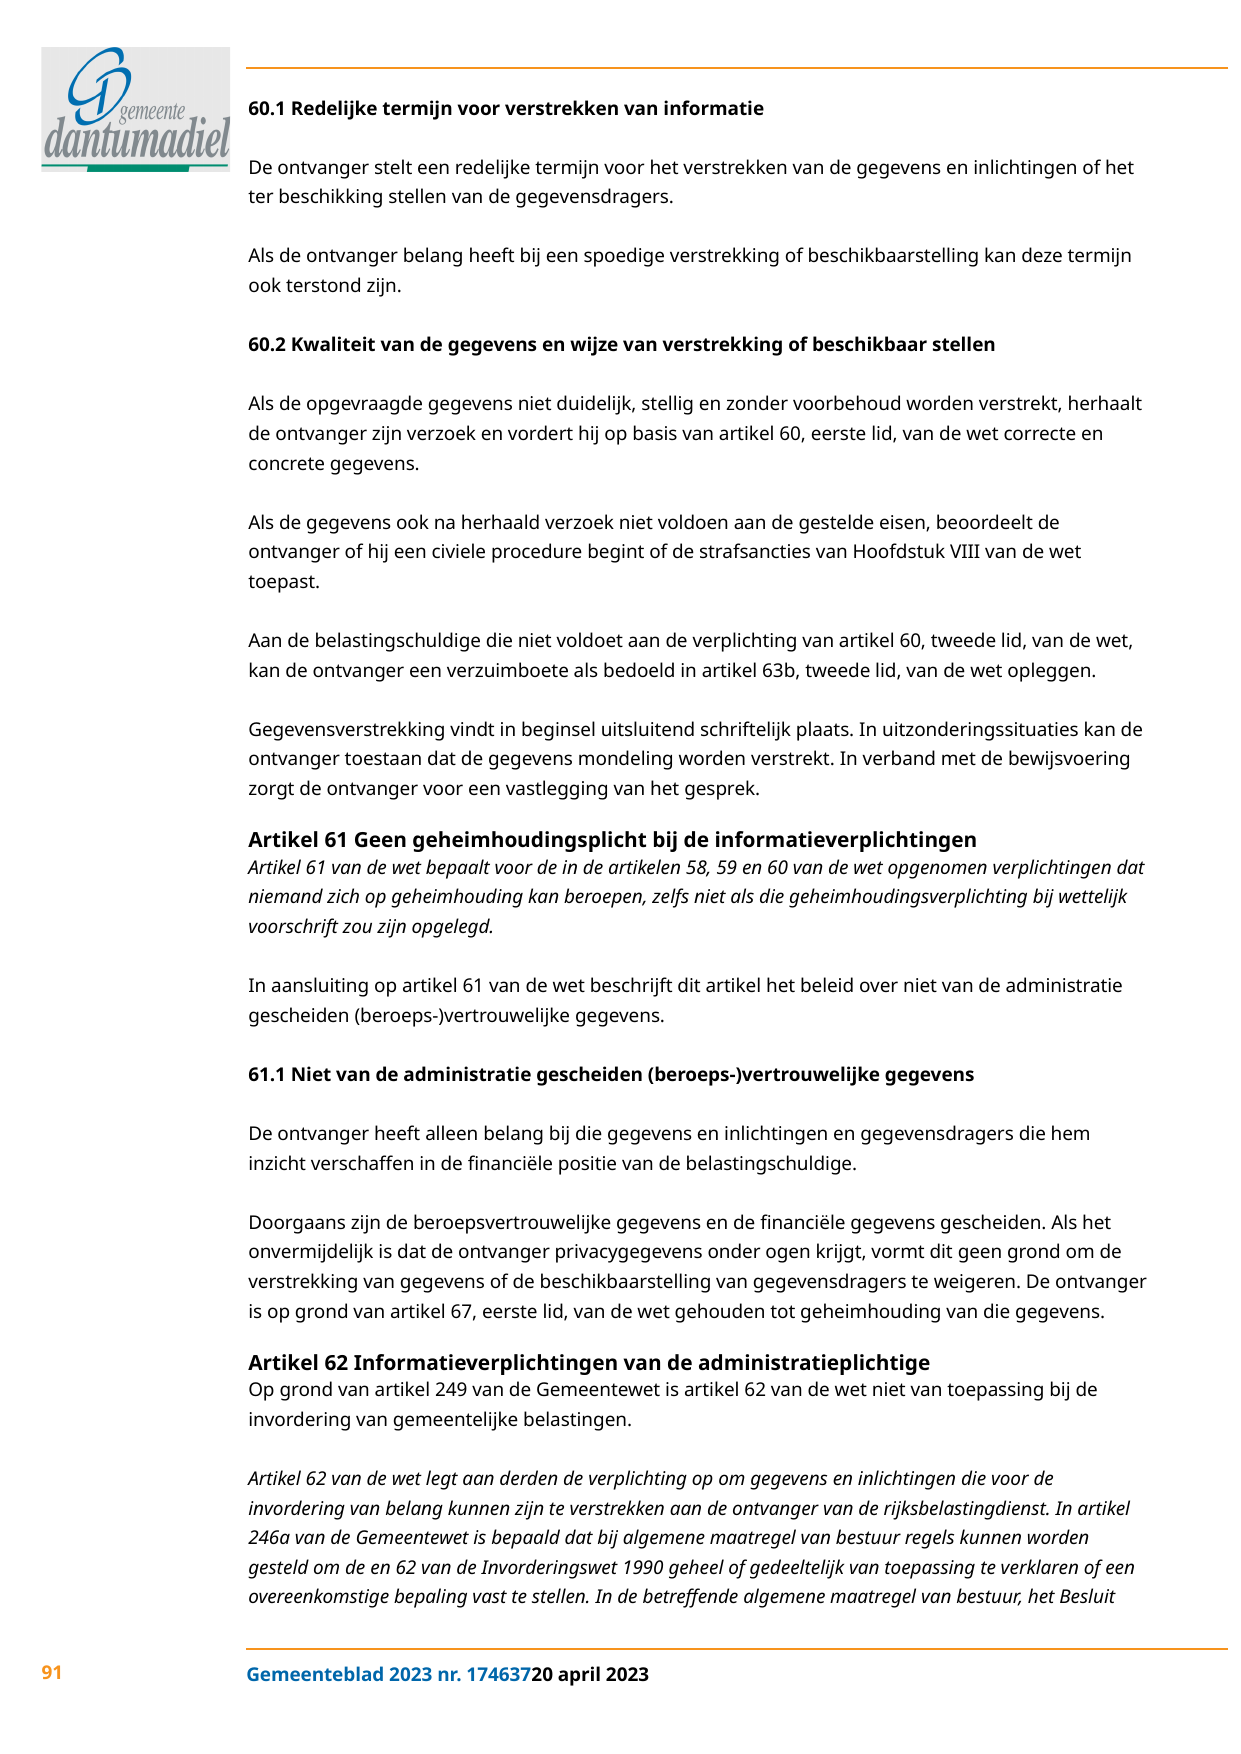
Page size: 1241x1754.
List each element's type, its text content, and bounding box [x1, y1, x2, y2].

text Gegevensverstrekking vindt in beginsel uitsluitend schriftelijk plaats. In uitzonderingssituaties kan de ontvanger toestaan dat de gegevens mondeling worden verstrekt. In verband met de bewijsvoering zorgt de ontvanger voor een vastlegging van het gesprek. [248, 716, 1152, 801]
text Aan de belastingschuldige die niet voldoet aan de verplichting van artikel 60, tweede lid, van de wet, kan de ontvanger een verzuimboete als bedoeld in artikel 63b, tweede lid, van de wet opleggen. [248, 627, 1152, 683]
text 60.1 Redelijke termijn voor verstrekken van informatie [248, 95, 1152, 121]
text In aansluiting op artikel 61 van de wet beschrijft dit artikel het beleid over niet van de administratie gescheiden (beroeps-)vertrouwelijke gegevens. [248, 972, 1152, 1028]
text Als de opgevraagde gegevens niet duidelijk, stellig en zonder voorbehoud worden verstrekt, herhaalt de ontvanger zijn verzoek en vordert hij op basis van artikel 60, eerste lid, van de wet correcte en concrete gegevens. [248, 391, 1152, 476]
text 60.2 Kwaliteit van de gegevens en wijze van verstrekking of beschikbaar stellen [248, 331, 1152, 357]
text Artikel 61 Geen geheimhoudingsplicht bij de informatieverplichtingen [248, 826, 1152, 854]
text De ontvanger heeft alleen belang bij die gegevens en inlichtingen en gegevensdragers die hem inzicht verschaffen in de financiële positie van de belastingschuldige. [248, 1120, 1152, 1176]
text Als de gegevens ook na herhaald verzoek niet voldoen aan de gestelde eisen, beoordeelt de ontvanger of hij een civiele procedure begint of de strafsancties van Hoofdstuk VIII van de wet toepast. [248, 509, 1152, 594]
picture [41, 47, 231, 172]
text Als de ontvanger belang heeft bij een spoedige verstrekking of beschikbaarstelling kan deze termijn ook terstond zijn. [248, 243, 1152, 298]
text Artikel 62 van de wet legt aan derden de verplichting op om gegevens en inlichtingen die voor de invordering van belang kunnen zijn te verstrekken aan de ontvanger van de rijksbelastingdienst. In artikel 246a van de Gemeentewet is bepaald dat bij algemene maatregel van bestuur regels kunnen worden gesteld om de en 62 van de Invorderingswet 1990 geheel of gedeeltelijk van toepassing te verklaren of een overeenkomstige bepaling vast te stellen. In de betreffende algemene maatregel van bestuur, het Besluit [248, 1465, 1152, 1609]
text 61.1 Niet van de administratie gescheiden (beroeps-)vertrouwelijke gegevens [248, 1061, 1152, 1087]
text Artikel 62 Informatieverplichtingen van de administratieplichtige [248, 1348, 1152, 1377]
text Op grond van artikel 249 van de Gemeentewet is artikel 62 van de wet niet van toepassing bij de invordering van gemeentelijke belastingen. [248, 1377, 1152, 1432]
text Doorgaans zijn de beroepsvertrouwelijke gegevens en de financiële gegevens gescheiden. Als het onvermijdelijk is dat de ontvanger privacygegevens onder ogen krijgt, vormt dit geen grond om de verstrekking van gegevens of de beschikbaarstelling van gegevensdragers te weigeren. De ontvanger is op grond van artikel 67, eerste lid, van de wet gehouden tot geheimhouding van die gegevens. [248, 1209, 1152, 1323]
text De ontvanger stelt een redelijke termijn voor het verstrekken van de gegevens en inlichtingen of het ter beschikking stellen van de gegevensdragers. [248, 154, 1152, 209]
text Artikel 61 van de wet bepaalt voor de in de artikelen 58, 59 en 60 van de wet opgenomen verplichtingen dat niemand zich op geheimhouding kan beroepen, zelfs niet als die geheimhoudingsverplichting bij wettelijk voorschrift zou zijn opgelegd. [248, 854, 1152, 939]
